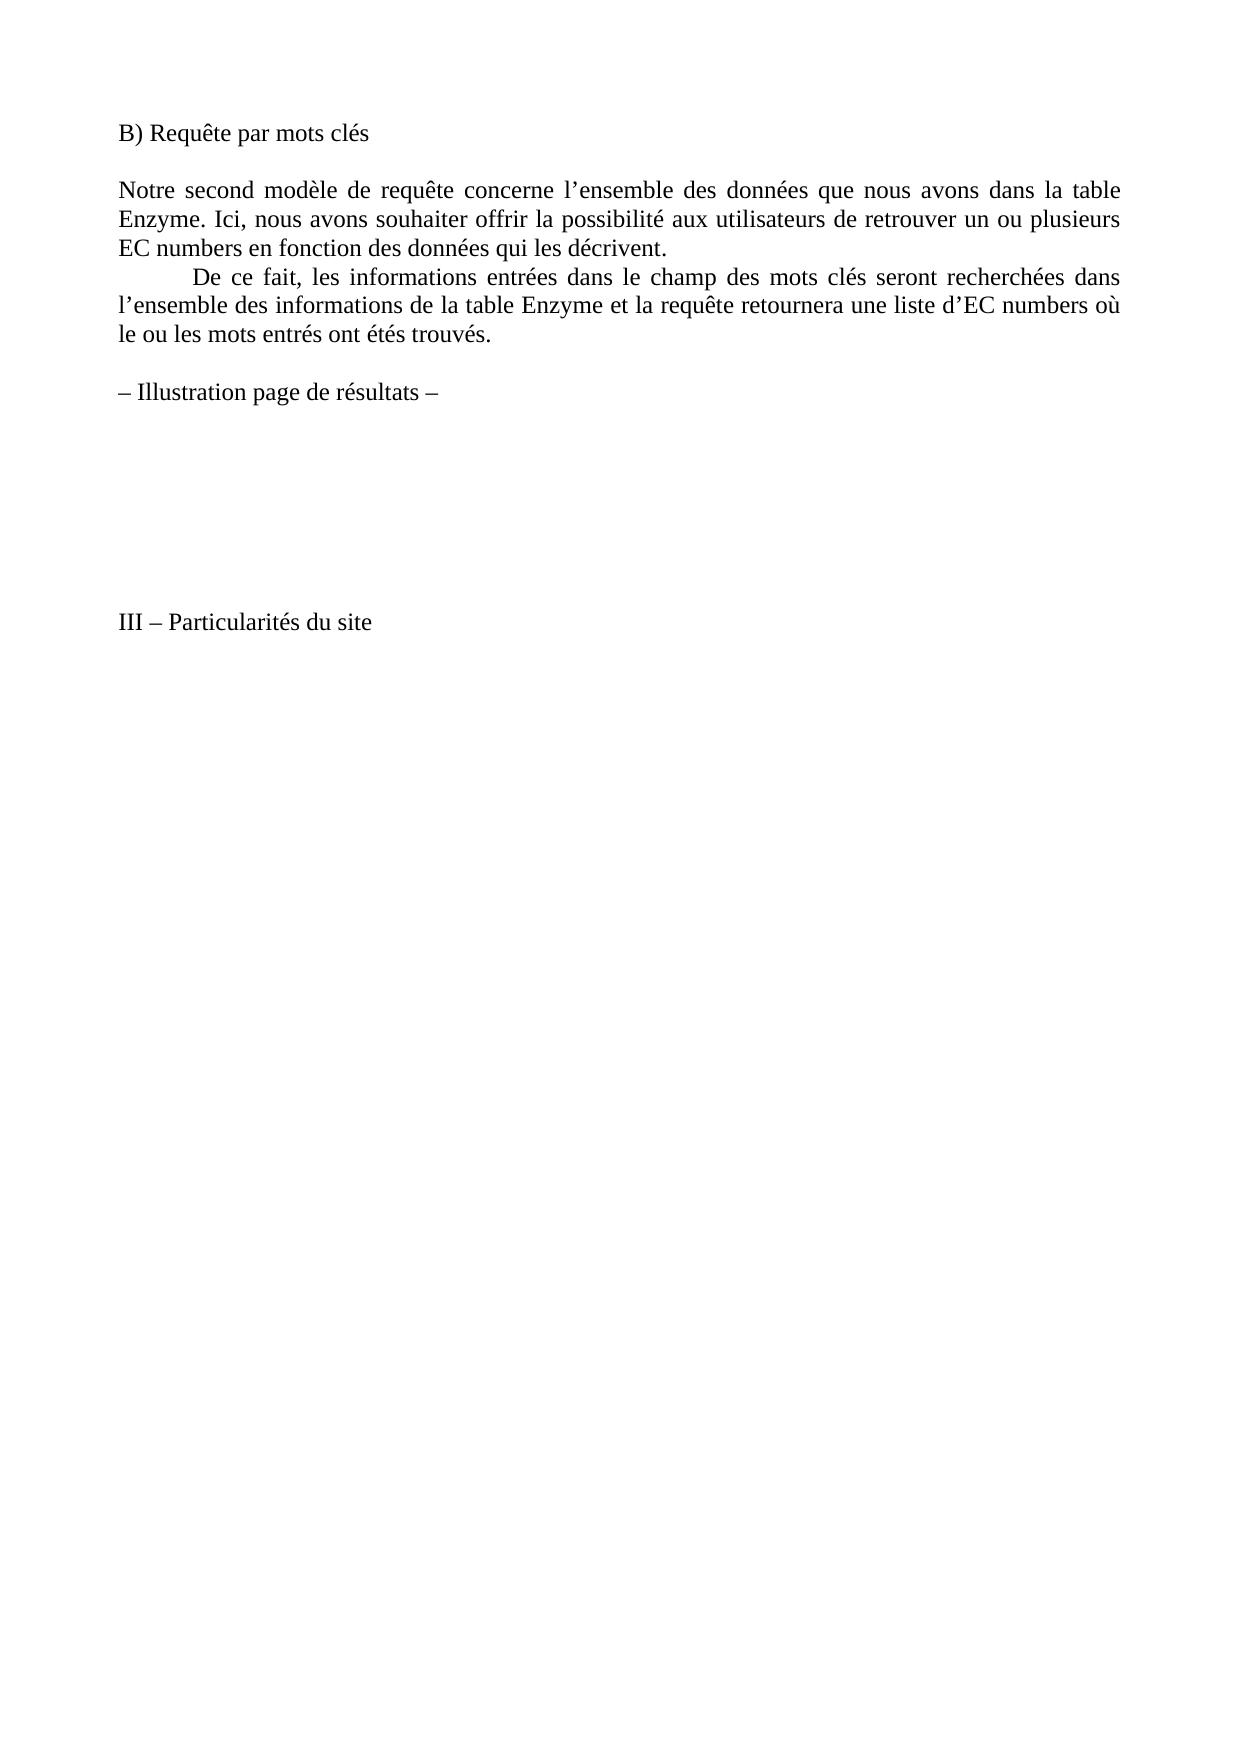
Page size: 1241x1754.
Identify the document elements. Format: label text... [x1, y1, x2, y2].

text De ce fait, les informations entrées dans le champ des mots clés seront recherchées dans l’ensemble des informations de la table Enzyme et la requête retournera une liste d’EC numbers où le ou les mots entrés ont étés trouvés. [118, 262, 1122, 348]
text III – Particularités du site [118, 607, 1122, 636]
text – Illustration page de résultats – [118, 377, 1122, 406]
text B) Requête par mots clés [118, 118, 1122, 147]
text Notre second modèle de requête concerne l’ensemble des données que nous avons dans la table Enzyme. Ici, nous avons souhaiter offrir la possibilité aux utilisateurs de retrouver un ou plusieurs EC numbers en fonction des données qui les décrivent. [118, 176, 1122, 262]
